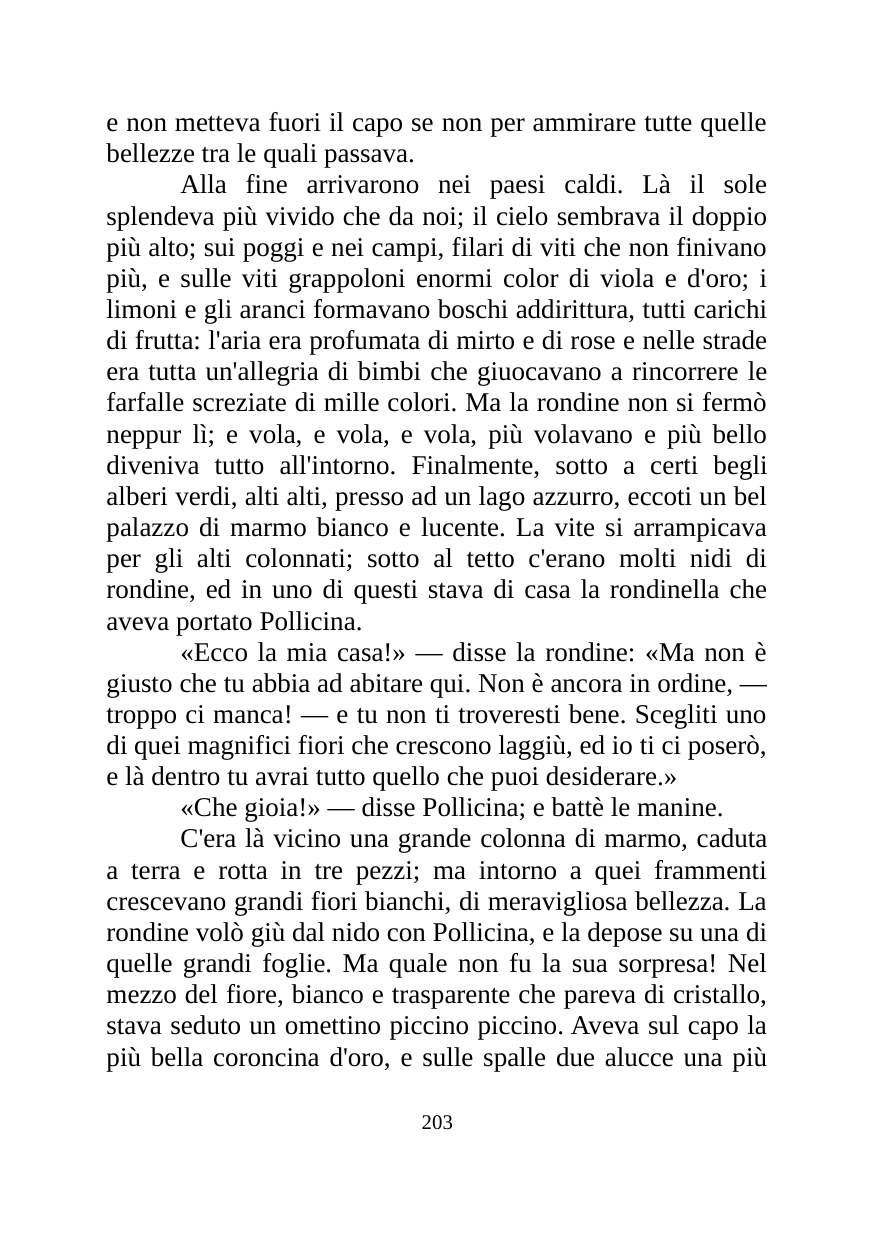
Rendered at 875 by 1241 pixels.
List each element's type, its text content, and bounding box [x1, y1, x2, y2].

text Alla fine arrivarono nei paesi caldi. Là il sole splendeva più vivido che da noi; il cielo sembrava il doppio più alto; sui poggi e nei campi, filari di viti che non finivano più, e sulle viti grappoloni enormi color di viola e d'oro; i limoni e gli aranci formavano boschi addirittura, tutti carichi di frutta: l'aria era profumata di mirto e di rose e nelle strade era tutta un'allegria di bimbi che giuocavano a rincorrere le farfalle screziate di mille colori. Ma la rondine non si fermò neppur lì; e vola, e vola, e vola, più volavano e più bello diveniva tutto all'intorno. Finalmente, sotto a certi begli alberi verdi, alti alti, presso ad un lago azzurro, eccoti un bel palazzo di marmo bianco e lucente. La vite si arrampicava per gli alti colonnati; sotto al tetto c'erano molti nidi di rondine, ed in uno di questi stava di casa la rondinella che aveva portato Pollicina. [106, 168, 768, 636]
text e non metteva fuori il capo se non per ammirare tutte quelle bellezze tra le quali passava. [106, 106, 768, 168]
text «Che gioia!» — disse Pollicina; e battè le manine. [106, 791, 768, 823]
text «Ecco la mia casa!» — disse la rondine: «Ma non è giusto che tu abbia ad abitare qui. Non è ancora in ordine, — troppo ci manca! — e tu non ti troveresti bene. Scegliti uno di quei magnifici fiori che crescono laggiù, ed io ti ci poserò, e là dentro tu avrai tutto quello che puoi desiderare.» [106, 636, 768, 791]
text C'era là vicino una grande colonna di marmo, caduta a terra e rotta in tre pezzi; ma intorno a quei frammenti crescevano grandi fiori bianchi, di meravigliosa bellezza. La rondine volò giù dal nido con Pollicina, e la depose su una di quelle grandi foglie. Ma quale non fu la sua sorpresa! Nel mezzo del fiore, bianco e trasparente che pareva di cristallo, stava seduto un omettino piccino piccino. Aveva sul capo la più bella coroncina d'oro, e sulle spalle due alucce una più [106, 823, 768, 1072]
